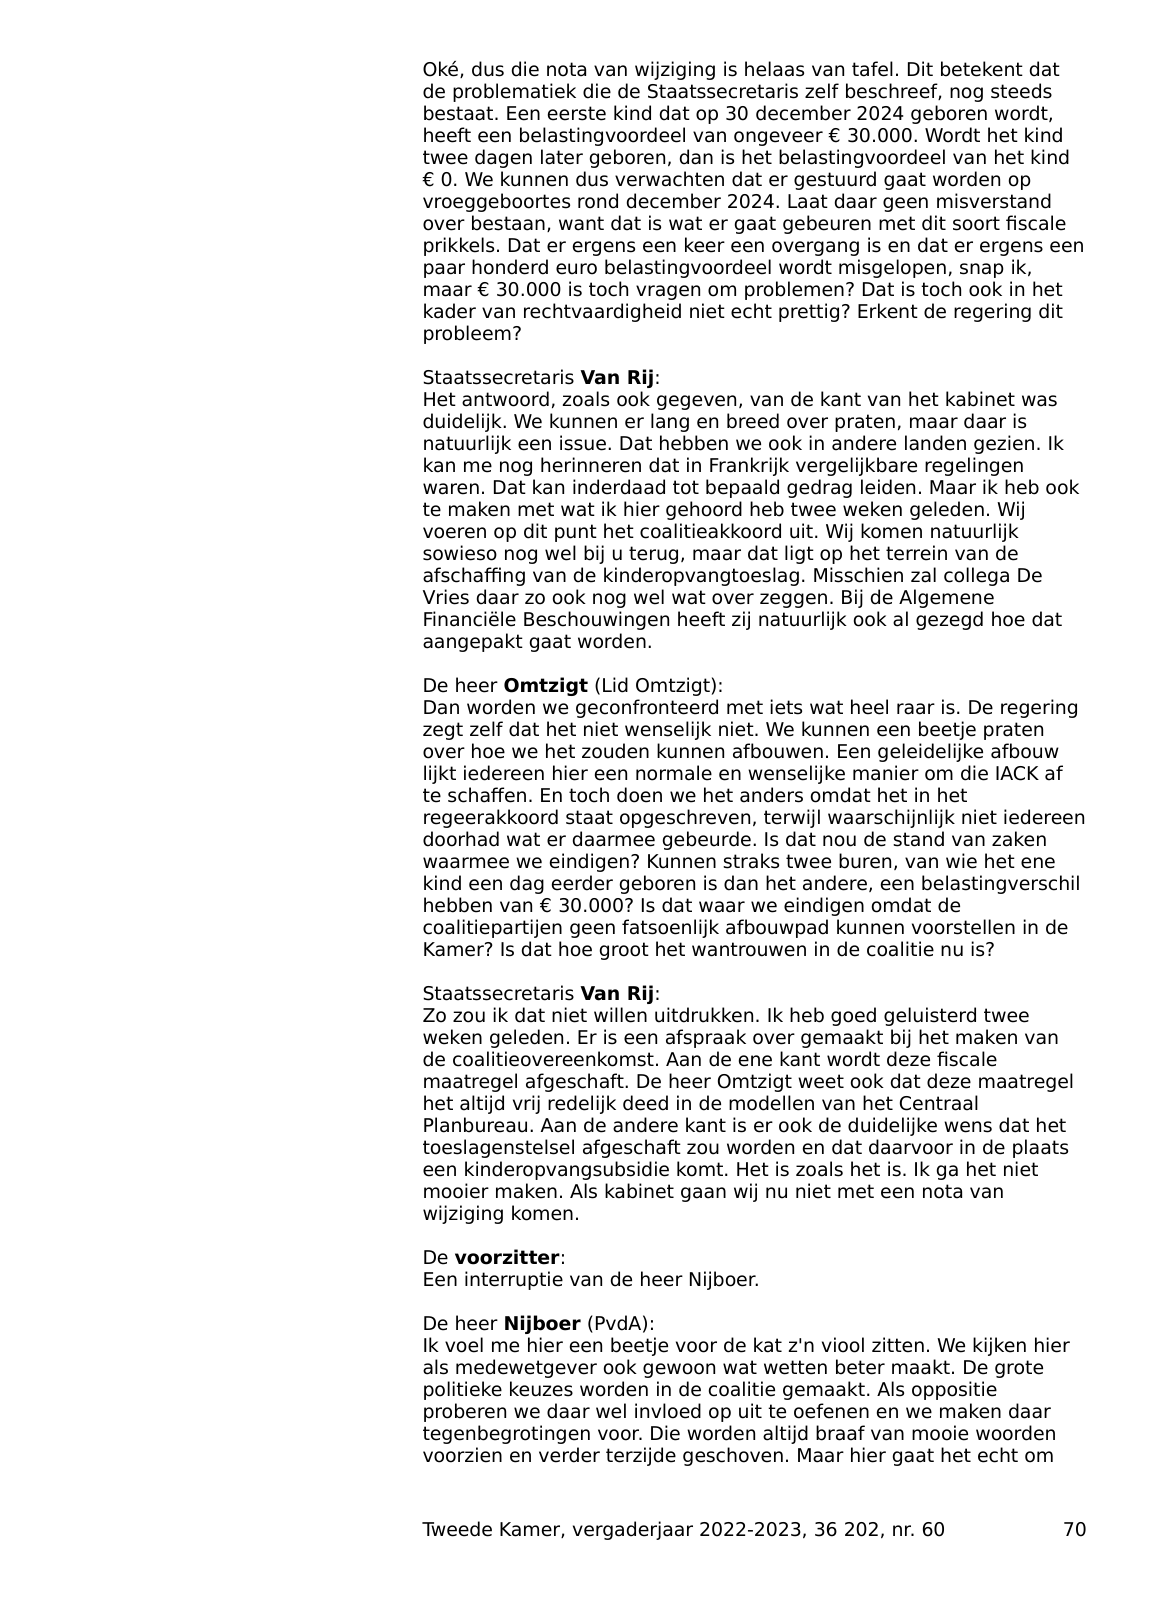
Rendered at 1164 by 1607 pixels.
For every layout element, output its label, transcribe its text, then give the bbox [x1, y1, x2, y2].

text Staatssecretaris Van Rij: [422, 367, 1087, 389]
text Dan worden we geconfronteerd met iets wat heel raar is. De regering zegt zelf dat het niet wenselijk niet. We kunnen een beetje praten over hoe we het zouden kunnen afbouwen. Een geleidelijke afbouw lijkt iedereen hier een normale en wenselijke manier om die IACK af te schaffen. En toch doen we het anders omdat het in het regeerakkoord staat opgeschreven, terwijl waarschijnlijk niet iedereen doorhad wat er daarmee gebeurde. Is dat nou de stand van zaken waarmee we eindigen? Kunnen straks twee buren, van wie het ene kind een dag eerder geboren is dan het andere, een belastingverschil hebben van € 30.000? Is dat waar we eindigen omdat de coalitiepartijen geen fatsoenlijk afbouwpad kunnen voorstellen in de Kamer? Is dat hoe groot het wantrouwen in de coalitie nu is? [422, 697, 1087, 961]
text Zo zou ik dat niet willen uitdrukken. Ik heb goed geluisterd twee weken geleden. Er is een afspraak over gemaakt bij het maken van de coalitieovereenkomst. Aan de ene kant wordt deze fiscale maatregel afgeschaft. De heer Omtzigt weet ook dat deze maatregel het altijd vrij redelijk deed in de modellen van het Centraal Planbureau. Aan de andere kant is er ook de duidelijke wens dat het toeslagenstelsel afgeschaft zou worden en dat daarvoor in de plaats een kinderopvangsubsidie komt. Het is zoals het is. Ik ga het niet mooier maken. Als kabinet gaan wij nu niet met een nota van wijziging komen. [422, 1005, 1087, 1224]
text Het antwoord, zoals ook gegeven, van de kant van het kabinet was duidelijk. We kunnen er lang en breed over praten, maar daar is natuurlijk een issue. Dat hebben we ook in andere landen gezien. Ik kan me nog herinneren dat in Frankrijk vergelijkbare regelingen waren. Dat kan inderdaad tot bepaald gedrag leiden. Maar ik heb ook te maken met wat ik hier gehoord heb twee weken geleden. Wij voeren op dit punt het coalitieakkoord uit. Wij komen natuurlijk sowieso nog wel bij u terug, maar dat ligt op het terrein van de afschaffing van de kinderopvangtoeslag. Misschien zal collega De Vries daar zo ook nog wel wat over zeggen. Bij de Algemene Financiële Beschouwingen heeft zij natuurlijk ook al gezegd hoe dat aangepakt gaat worden. [422, 389, 1087, 653]
text Staatssecretaris Van Rij: [422, 983, 1087, 1005]
text Een interruptie van de heer Nijboer. [422, 1269, 1087, 1291]
text De voorzitter: [422, 1247, 1087, 1269]
text Ik voel me hier een beetje voor de kat z'n viool zitten. We kijken hier als medewetgever ook gewoon wat wetten beter maakt. De grote politieke keuzes worden in de coalitie gemaakt. Als oppositie proberen we daar wel invloed op uit te oefenen en we maken daar tegenbegrotingen voor. Die worden altijd braaf van mooie woorden voorzien en verder terzijde geschoven. Maar hier gaat het echt om [422, 1335, 1087, 1467]
text Oké, dus die nota van wijziging is helaas van tafel. Dit betekent dat de problematiek die de Staatssecretaris zelf beschreef, nog steeds bestaat. Een eerste kind dat op 30 december 2024 geboren wordt, heeft een belastingvoordeel van ongeveer € 30.000. Wordt het kind twee dagen later geboren, dan is het belastingvoordeel van het kind € 0. We kunnen dus verwachten dat er gestuurd gaat worden op vroeggeboortes rond december 2024. Laat daar geen misverstand over bestaan, want dat is wat er gaat gebeuren met dit soort fiscale prikkels. Dat er ergens een keer een overgang is en dat er ergens een paar honderd euro belastingvoordeel wordt misgelopen, snap ik, maar € 30.000 is toch vragen om problemen? Dat is toch ook in het kader van rechtvaardigheid niet echt prettig? Erkent de regering dit probleem? [422, 59, 1087, 345]
text De heer Nijboer (PvdA): [422, 1313, 1087, 1335]
text De heer Omtzigt (Lid Omtzigt): [422, 675, 1087, 697]
